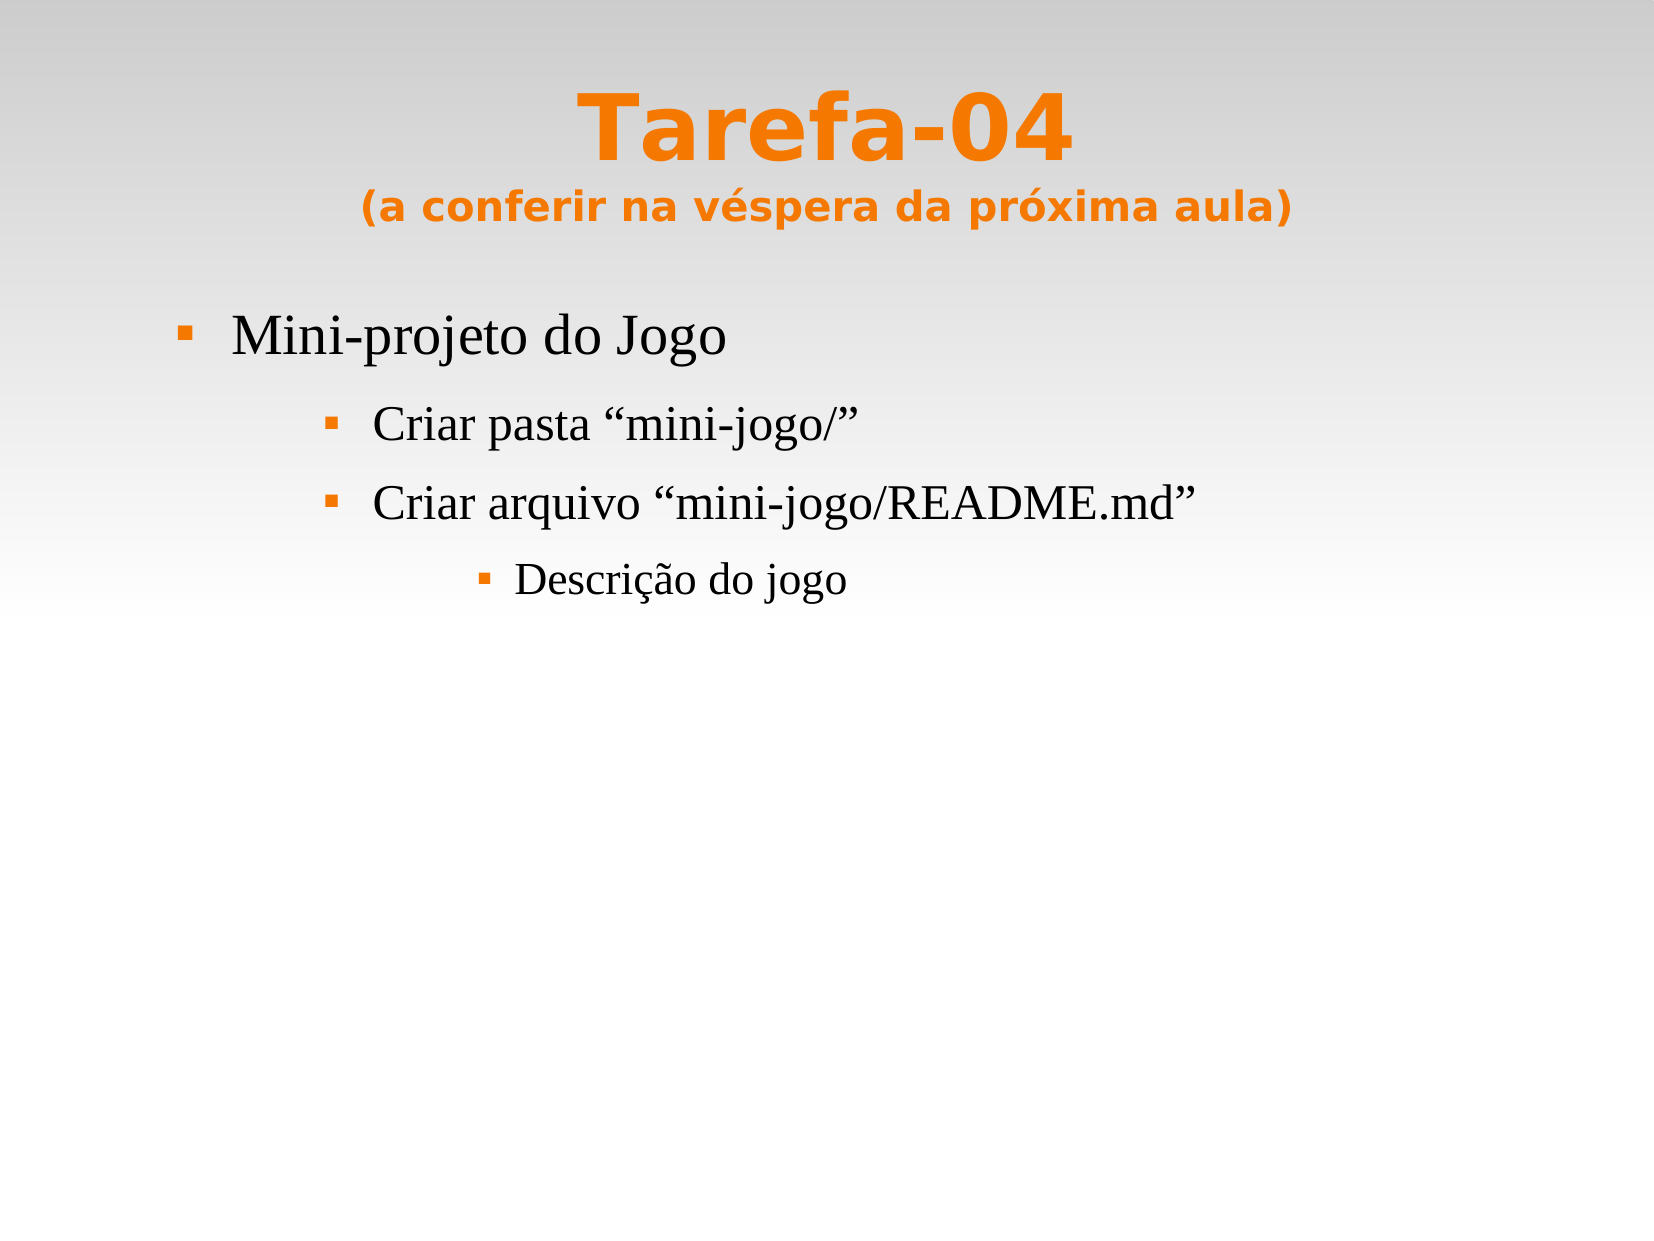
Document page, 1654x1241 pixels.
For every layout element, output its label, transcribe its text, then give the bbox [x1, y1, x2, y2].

list Mini-projeto do Jogo Criar pasta “mini-jogo/” Criar arquivo “mini-jogo/README.md” Descrição do jogo [89, 302, 1463, 1121]
title Tarefa-04 (a conferir na véspera da próxima aula) [82, 49, 1571, 257]
